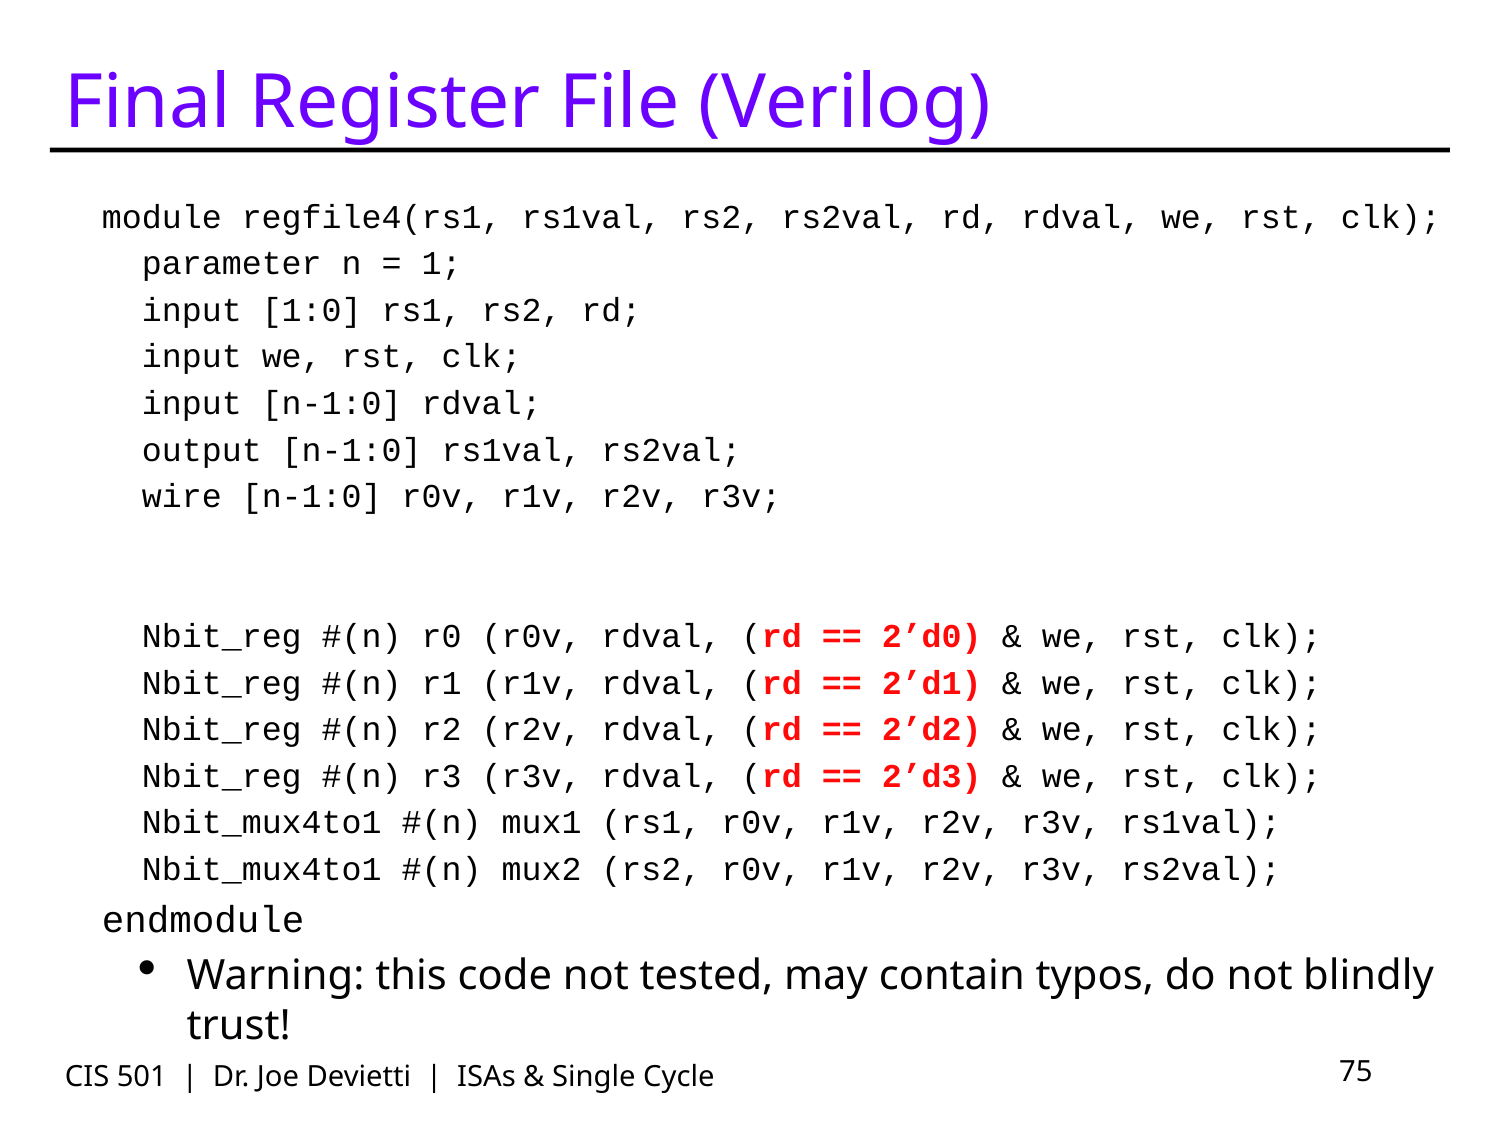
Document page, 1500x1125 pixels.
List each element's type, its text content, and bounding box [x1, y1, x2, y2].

text_box CIS 501 | Dr. Joe Devietti | ISAs & Single Cycle [49, 1049, 988, 1100]
text_box [1074, 1049, 1388, 1100]
text_box module regfile4(rs1, rs1val, rs2, rs2val, rd, rdval, we, rst, clk); parameter n = 1; input [1:0] rs1, rs2, rd; input we, rst, clk; input [n-1:0] rdval; output [n-1:0] rs1val, rs2val; wire [n-1:0] r0v, r1v, r2v, r3v; Nbit_reg #(n) r0 (r0v, rdval, (rd == 2’d0) & we, rst, clk); Nbit_reg #(n) r1 (r1v, rdval, (rd == 2’d1) & we, rst, clk); Nbit_reg #(n) r2 (r2v, rdval, (rd == 2’d2) & we, rst, clk); Nbit_reg #(n) r3 (r3v, rdval, (rd == 2’d3) & we, rst, clk); Nbit_mux4to1 #(n) mux1 (rs1, r0v, r1v, r2v, r3v, rs1val); Nbit_mux4to1 #(n) mux2 (rs2, r0v, r1v, r2v, r3v, rs2val); endmodule Warning: this code not tested, may contain typos, do not blindly trust! [49, 187, 1500, 1025]
text_box Final Register File (Verilog) [49, 37, 1375, 150]
